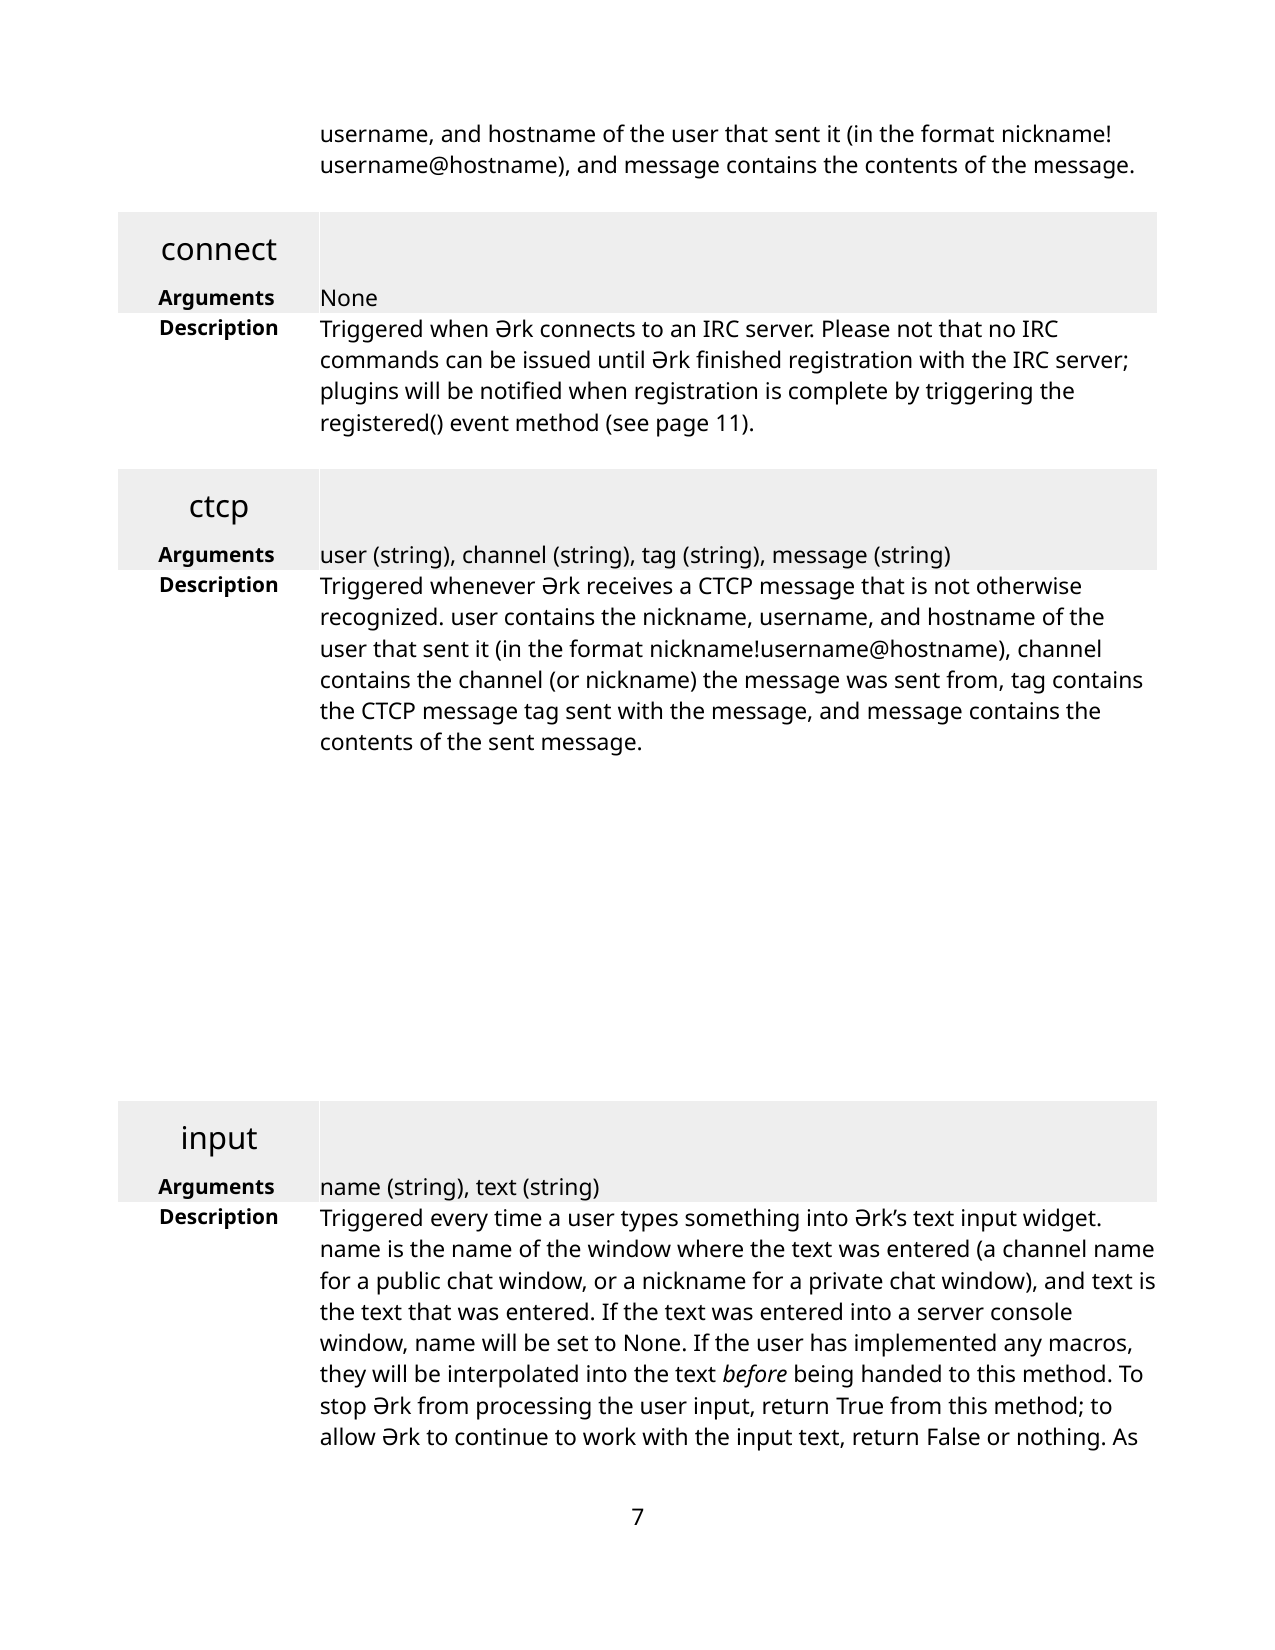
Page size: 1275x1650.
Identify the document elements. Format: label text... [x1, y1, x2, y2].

table_header [320, 212, 1157, 282]
table_cell username, and hostname of the user that sent it (in the format nickname!username@hostname), and message contains the contents of the message. [320, 118, 1157, 181]
table_header ctcp [118, 469, 319, 539]
table_cell Triggered whenever Ərk receives a CTCP message that is not otherwise recognized. user contains the nickname, username, and hostname of the user that sent it (in the format nickname!username@hostname), channel contains the channel (or nickname) the message was sent from, tag contains the CTCP message tag sent with the message, and message contains the contents of the sent message. [320, 570, 1157, 757]
table_cell Description [118, 1202, 319, 1452]
table_header connect [118, 212, 319, 282]
table_cell Description [118, 313, 319, 438]
table_cell Arguments [118, 539, 319, 570]
table_cell Triggered when Ərk connects to an IRC server. Please not that no IRC commands can be issued until Ərk finished registration with the IRC server; plugins will be notified when registration is complete by triggering the registered() event method (see page 10). [320, 313, 1157, 438]
table_cell Description [118, 570, 319, 757]
table_cell Arguments [118, 1171, 319, 1202]
table_header input [118, 1101, 319, 1171]
table_cell user (string), channel (string), tag (string), message (string) [320, 539, 1157, 570]
table_header [320, 1101, 1157, 1171]
table_cell Arguments [118, 282, 319, 313]
table_header [320, 469, 1157, 539]
table_cell Triggered every time a user types something into Ərk’s text input widget. name is the name of the window where the text was entered (a channel name for a public chat window, or a nickname for a private chat window), and text is the text that was entered. If the text was entered into a server console window, name will be set to None. If the user has implemented any macros, they will be interpolated into the text before being handed to this method. To stop Ərk from processing the user input, return True from this method; to allow Ərk to continue to work with the input text, return False or nothing. As [320, 1202, 1157, 1452]
table_cell [118, 118, 319, 181]
table_cell None [320, 282, 1157, 313]
table_cell name (string), text (string) [320, 1171, 1157, 1202]
